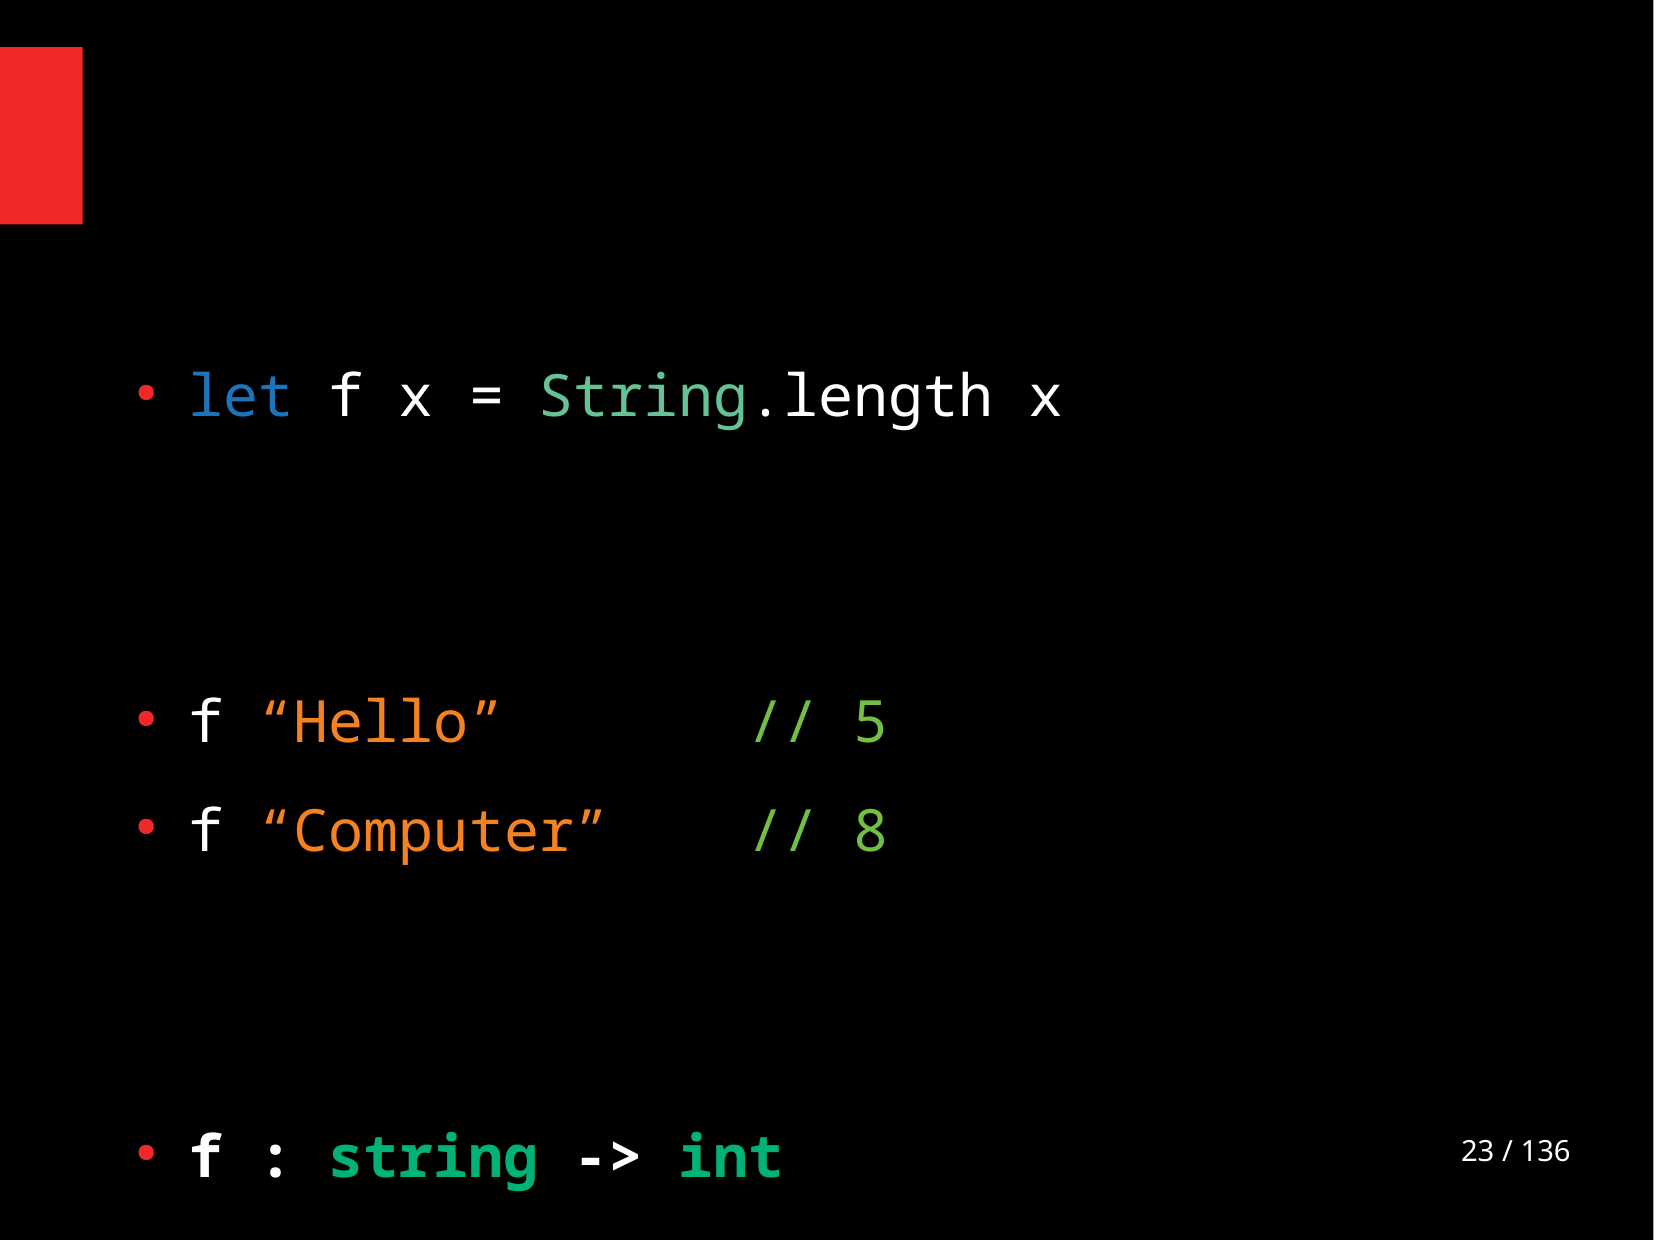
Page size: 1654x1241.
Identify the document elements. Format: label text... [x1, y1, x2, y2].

list let f x = String.length x f “Hello” // 5 f “Computer” // 8 f : string -> int [118, 354, 1536, 1074]
